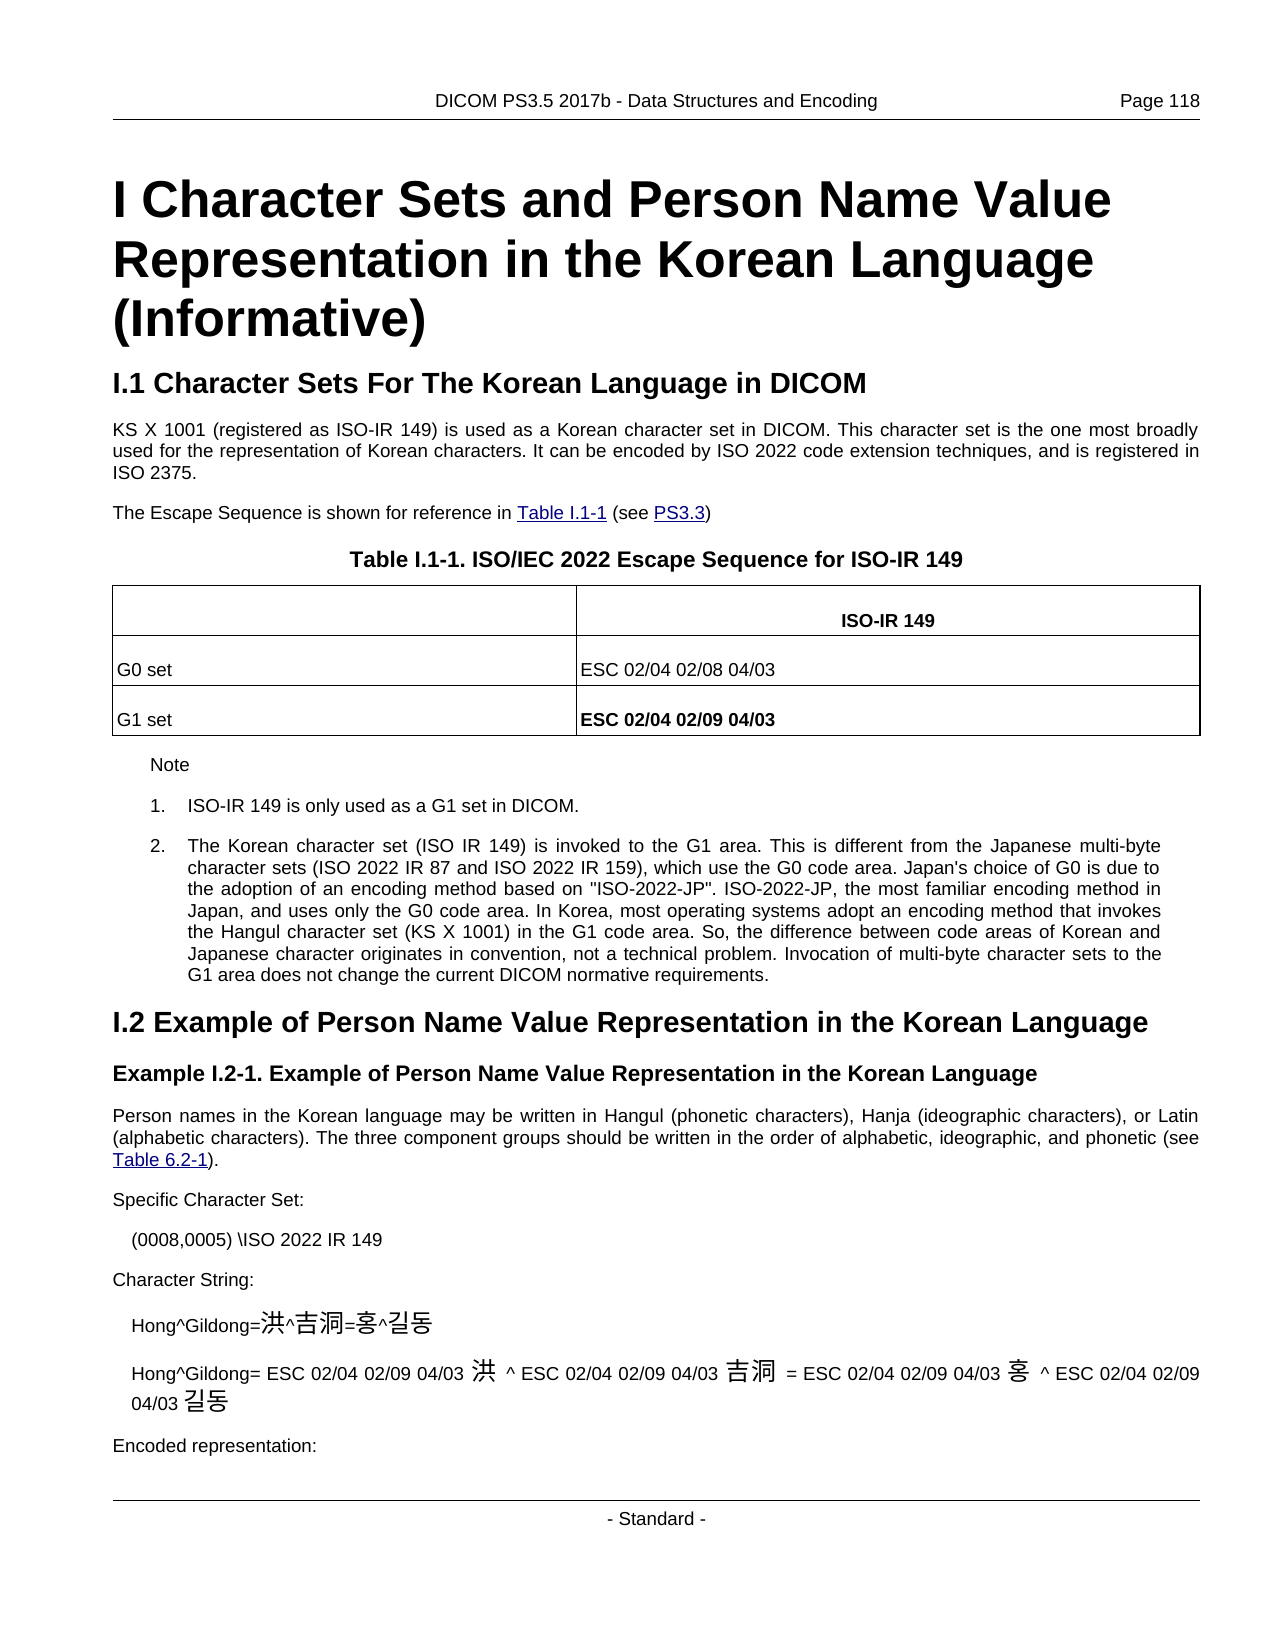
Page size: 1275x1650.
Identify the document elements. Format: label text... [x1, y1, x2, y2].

list ISO-IR 149 is only used as a G1 set in DICOM. [150, 794, 1162, 816]
text I.2 Example of Person Name Value Representation in the Korean Language [112, 1004, 1200, 1038]
text Specific Character Set: [112, 1189, 1200, 1210]
text Encoded representation: [112, 1434, 1200, 1456]
text Note [150, 754, 1162, 776]
text The Escape Sequence is shown for reference in Table I.1-1 (see PS3.3) [112, 502, 1200, 523]
text Hong^Gildong=洪^吉洞=홍^길동 [131, 1309, 1200, 1339]
text Person names in the Korean language may be written in Hangul (phonetic characters), Hanja (ideographic characters), or Latin (alphabetic characters). The three component groups should be written in the order of alphabetic, ideographic, and phonetic (see Table 6.2-1). [112, 1105, 1200, 1170]
table_cell ESC 02/04 02/09 04/03 [577, 686, 1199, 734]
table_cell G1 set [113, 686, 576, 734]
table_header ISO-IR 149 [577, 586, 1199, 635]
table_cell ESC 02/04 02/08 04/03 [577, 636, 1199, 685]
text Character String: [112, 1269, 1200, 1291]
text (0008,0005) \ISO 2022 IR 149 [131, 1229, 1200, 1251]
table_cell G0 set [113, 636, 576, 685]
text I.1 Character Sets For The Korean Language in DICOM [112, 366, 1200, 400]
table_header [113, 586, 576, 635]
text KS X 1001 (registered as ISO-IR 149) is used as a Korean character set in DICOM. This character set is the one most broadly used for the representation of Korean characters. It can be encoded by ISO 2022 code extension techniques, and is registered in ISO 2375. [112, 418, 1200, 483]
text Hong^Gildong= ESC 02/04 02/09 04/03 洪 ^ ESC 02/04 02/09 04/03 吉洞 = ESC 02/04 02/09 04/03 홍 ^ ESC 02/04 02/09 04/03 길동 [131, 1357, 1200, 1416]
list The Korean character set (ISO IR 149) is invoked to the G1 area. This is different from the Japanese multi-byte character sets (ISO 2022 IR 87 and ISO 2022 IR 159), which use the G0 code area. Japan's choice of G0 is due to the adoption of an encoding method based on "ISO-2022-JP". ISO-2022-JP, the most familiar encoding method in Japan, and uses only the G0 code area. In Korea, most operating systems adopt an encoding method that invokes the Hangul character set (KS X 1001) in the G1 code area. So, the difference between code areas of Korean and Japanese character originates in convention, not a technical problem. Invocation of multi-byte character sets to the G1 area does not change the current DICOM normative requirements. [150, 835, 1162, 986]
text Table I.1-1. ISO/IEC 2022 Escape Sequence for ISO-IR 149 [112, 546, 1200, 572]
text I Character Sets and Person Name Value Representation in the Korean Language (Informative) [112, 169, 1200, 347]
text Example I.2-1. Example of Person Name Value Representation in the Korean Language [112, 1061, 1200, 1086]
